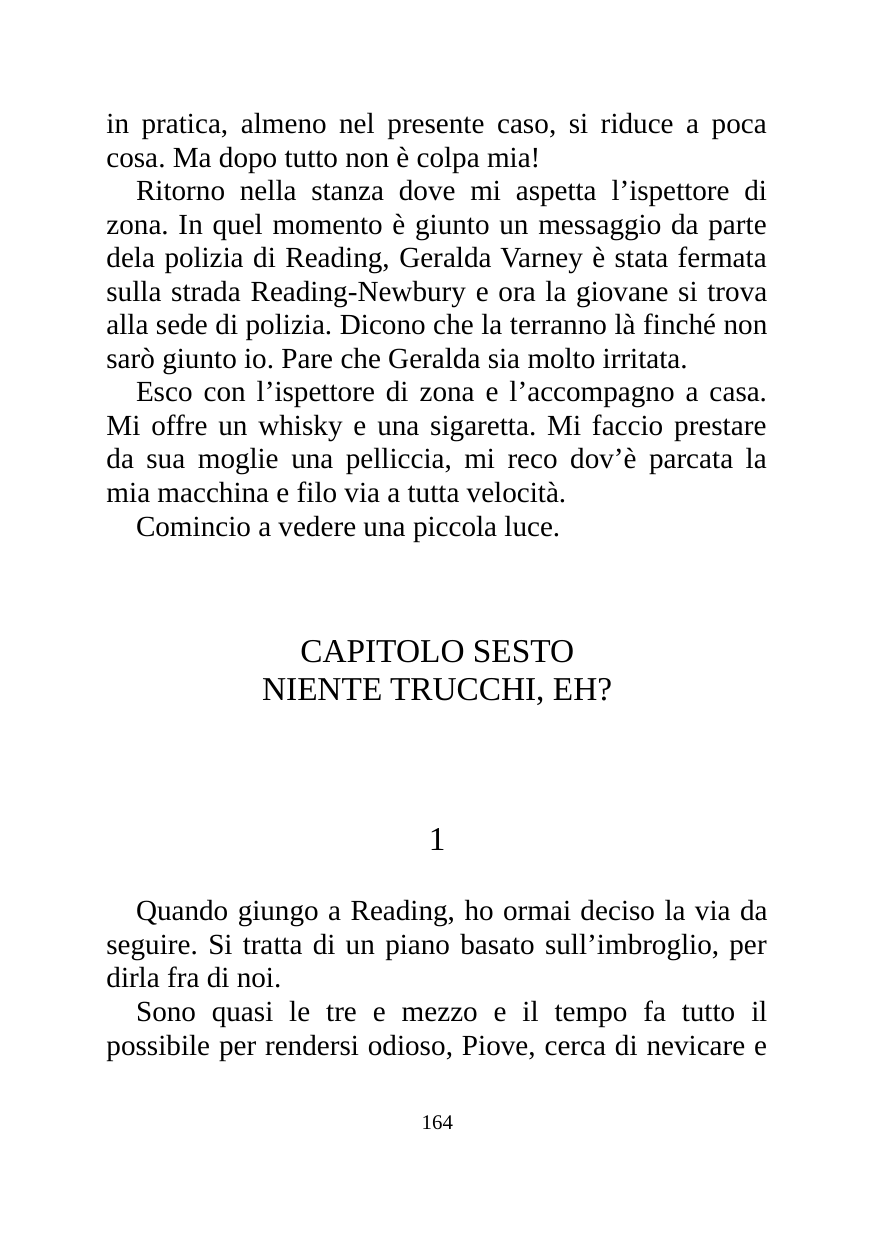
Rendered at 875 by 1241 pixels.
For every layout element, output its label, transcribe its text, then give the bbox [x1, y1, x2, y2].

text Esco con l’ispettore di zona e l’accompagno a casa. Mi offre un whisky e una sigaretta. Mi faccio prestare da sua moglie una pelliccia, mi reco dov’è parcata la mia macchina e filo via a tutta velocità. [106, 374, 768, 509]
text Comincio a vedere una piccola luce. [106, 509, 768, 542]
subtitle 1 [106, 820, 768, 858]
text in pratica, almeno nel presente caso, si riduce a poca cosa. Ma dopo tutto non è colpa mia! [106, 106, 768, 173]
text Ritorno nella stanza dove mi aspetta l’ispettore di zona. In quel momento è giunto un messaggio da parte dela polizia di Reading, Geralda Varney è stata fermata sulla strada Reading-Newbury e ora la giovane si trova alla sede di polizia. Dicono che la terranno là finché non sarò giunto io. Pare che Geralda sia molto irritata. [106, 173, 768, 374]
text Sono quasi le tre e mezzo e il tempo fa tutto il possibile per rendersi odioso, Piove, cerca di nevicare e [106, 994, 768, 1061]
text Quando giungo a Reading, ho ormai deciso la via da seguire. Si tratta di un piano basato sull’imbroglio, per dirla fra di noi. [106, 893, 768, 994]
subtitle CAPITOLO SESTO NIENTE TRUCCHI, EH? [106, 631, 768, 707]
